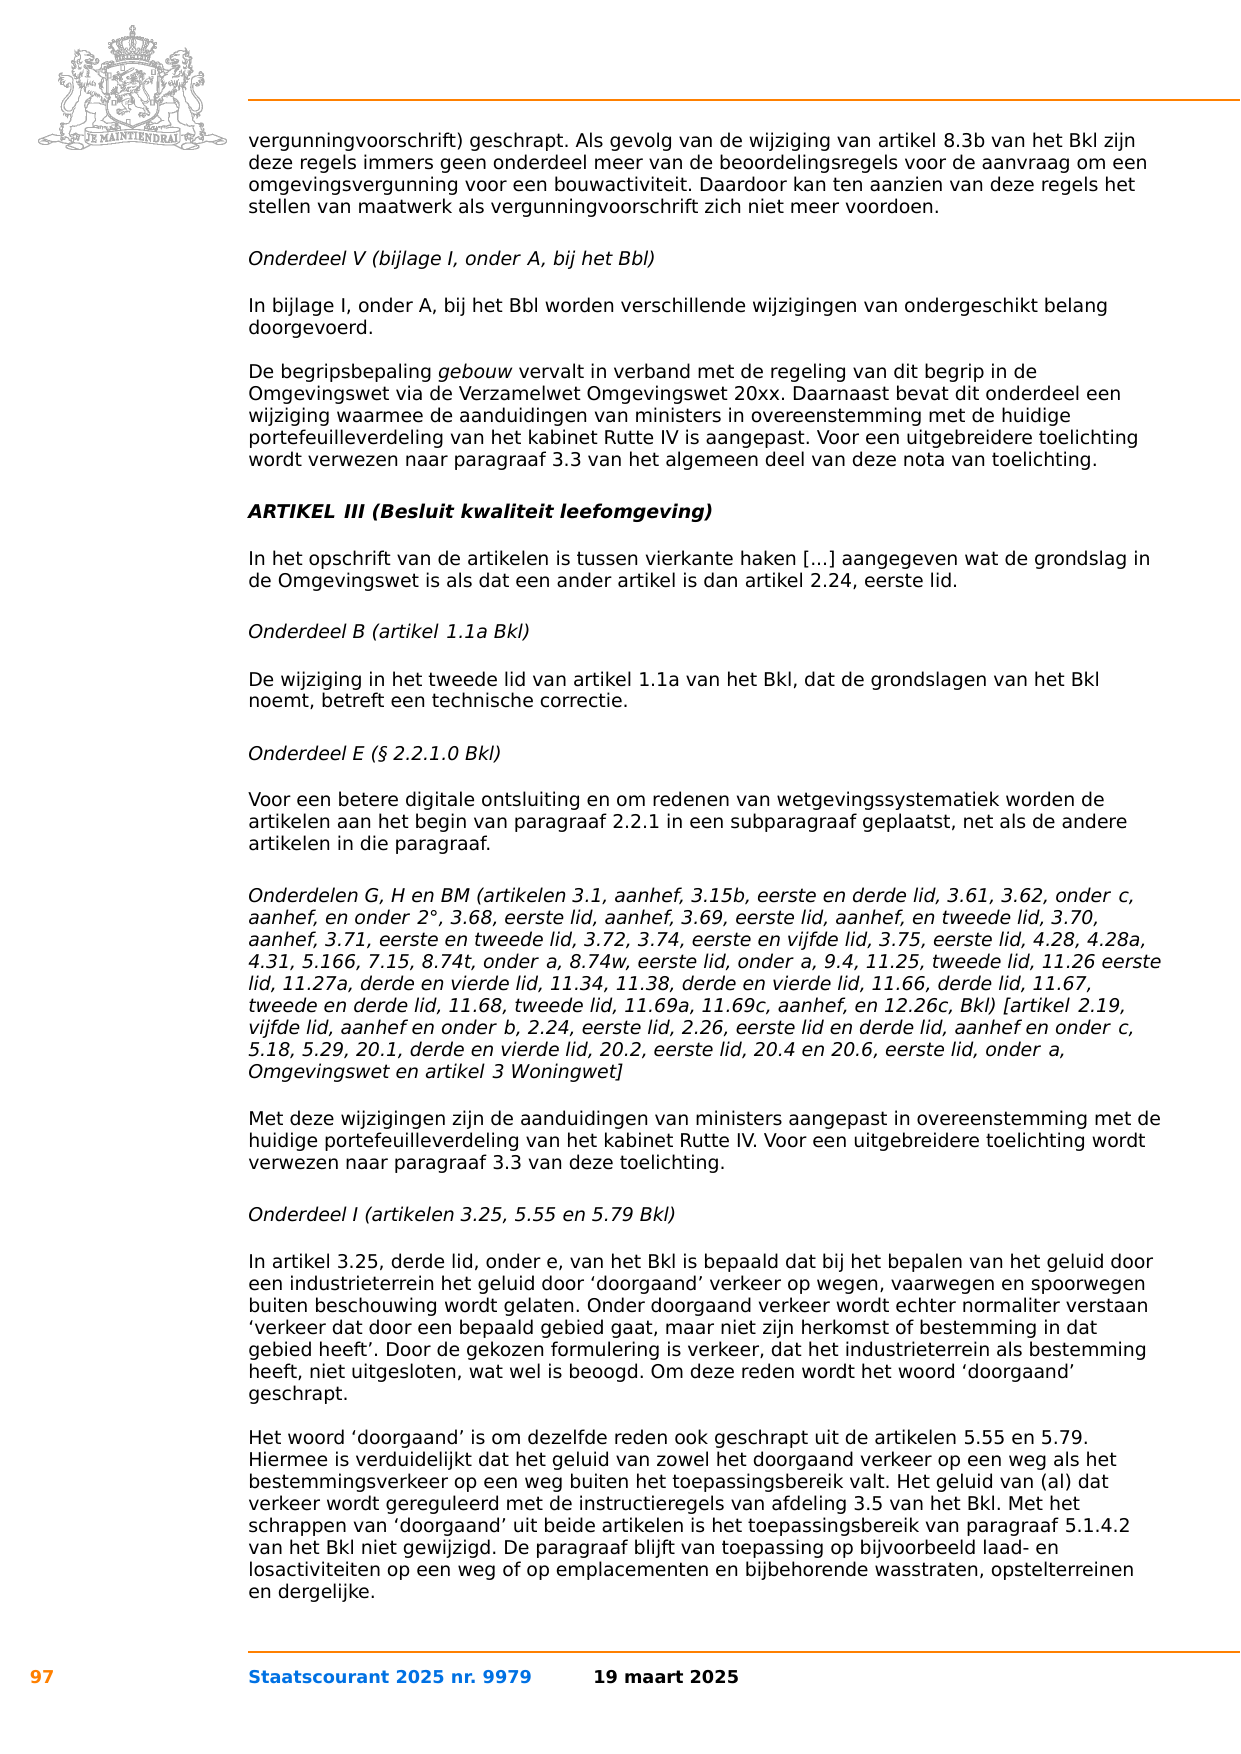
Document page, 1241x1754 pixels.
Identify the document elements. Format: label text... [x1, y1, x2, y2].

text Met deze wijzigingen zijn de aanduidingen van ministers aangepast in overeenstemming met de huidige portefeuilleverdeling van het kabinet Rutte IV. Voor een uitgebreidere toelichting wordt verwezen naar paragraaf 3.3 van deze toelichting. [248, 1108, 1163, 1174]
subtitle Onderdeel B (artikel 1.1a Bkl) [248, 621, 1163, 643]
subtitle ARTIKEL III (Besluit kwaliteit leefomgeving) [248, 501, 1163, 522]
text In bijlage I, onder A, bij het Bbl worden verschillende wijzigingen van ondergeschikt belang doorgevoerd. [248, 295, 1163, 339]
text In het opschrift van de artikelen is tussen vierkante haken [...] aangegeven wat de grondslag in de Omgevingswet is als dat een ander artikel is dan artikel 2.24, eerste lid. [248, 547, 1163, 591]
subtitle Onderdeel V (bijlage I, onder A, bij het Bbl) [248, 248, 1163, 270]
subtitle Onderdeel E (§ 2.2.1.0 Bkl) [248, 742, 1163, 764]
text De wijziging in het tweede lid van artikel 1.1a van het Bkl, dat de grondslagen van het Bkl noemt, betreft een technische correctie. [248, 668, 1163, 712]
subtitle Onderdeel I (artikelen 3.25, 5.55 en 5.79 Bkl) [248, 1204, 1163, 1226]
text vergunningvoorschrift) geschrapt. Als gevolg van de wijziging van artikel 8.3b van het Bkl zijn deze regels immers geen onderdeel meer van de beoordelingsregels voor de aanvraag om een omgevingsvergunning voor een bouwactiviteit. Daardoor kan ten aanzien van deze regels het stellen van maatwerk als vergunningvoorschrift zich niet meer voordoen. [248, 130, 1163, 218]
subtitle Onderdelen G, H en BM (artikelen 3.1, aanhef, 3.15b, eerste en derde lid, 3.61, 3.62, onder c, aanhef, en onder 2°, 3.68, eerste lid, aanhef, 3.69, eerste lid, aanhef, en tweede lid, 3.70, aanhef, 3.71, eerste en tweede lid, 3.72, 3.74, eerste en vijfde lid, 3.75, eerste lid, 4.28, 4.28a, 4.31, 5.166, 7.15, 8.74t, onder a, 8.74w, eerste lid, onder a, 9.4, 11.25, tweede lid, 11.26 eerste lid, 11.27a, derde en vierde lid, 11.34, 11.38, derde en vierde lid, 11.66, derde lid, 11.67, tweede en derde lid, 11.68, tweede lid, 11.69a, 11.69c, aanhef, en 12.26c, Bkl) [artikel 2.19, vijfde lid, aanhef en onder b, 2.24, eerste lid, 2.26, eerste lid en derde lid, aanhef en onder c, 5.18, 5.29, 20.1, derde en vierde lid, 20.2, eerste lid, 20.4 en 20.6, eerste lid, onder a, Omgevingswet en artikel 3 Woningwet] [248, 885, 1163, 1083]
picture [38, 25, 227, 150]
text In artikel 3.25, derde lid, onder e, van het Bkl is bepaald dat bij het bepalen van het geluid door een industrieterrein het geluid door ‘doorgaand’ verkeer op wegen, vaarwegen en spoorwegen buiten beschouwing wordt gelaten. Onder doorgaand verkeer wordt echter normaliter verstaan ‘verkeer dat door een bepaald gebied gaat, maar niet zijn herkomst of bestemming in dat gebied heeft’. Door de gekozen formulering is verkeer, dat het industrieterrein als bestemming heeft, niet uitgesloten, wat wel is beoogd. Om deze reden wordt het woord ‘doorgaand’ geschrapt. [248, 1251, 1163, 1405]
text Voor een betere digitale ontsluiting en om redenen van wetgevingssystematiek worden de artikelen aan het begin van paragraaf 2.2.1 in een subparagraaf geplaatst, net als de andere artikelen in die paragraaf. [248, 789, 1163, 855]
text Het woord ‘doorgaand’ is om dezelfde reden ook geschrapt uit de artikelen 5.55 en 5.79. Hiermee is verduidelijkt dat het geluid van zowel het doorgaand verkeer op een weg als het bestemmingsverkeer op een weg buiten het toepassingsbereik valt. Het geluid van (al) dat verkeer wordt gereguleerd met de instructieregels van afdeling 3.5 van het Bkl. Met het schrappen van ‘doorgaand’ uit beide artikelen is het toepassingsbereik van paragraaf 5.1.4.2 van het Bkl niet gewijzigd. De paragraaf blijft van toepassing op bijvoorbeeld laad- en losactiviteiten op een weg of op emplacementen en bijbehorende wasstraten, opstelterreinen en dergelijke. [248, 1427, 1163, 1603]
text De begripsbepaling gebouw vervalt in verband met de regeling van dit begrip in de Omgevingswet via de Verzamelwet Omgevingswet 20xx. Daarnaast bevat dit onderdeel een wijziging waarmee de aanduidingen van ministers in overeenstemming met de huidige portefeuilleverdeling van het kabinet Rutte IV is aangepast. Voor een uitgebreidere toelichting wordt verwezen naar paragraaf 3.3 van het algemeen deel van deze nota van toelichting. [248, 361, 1163, 471]
